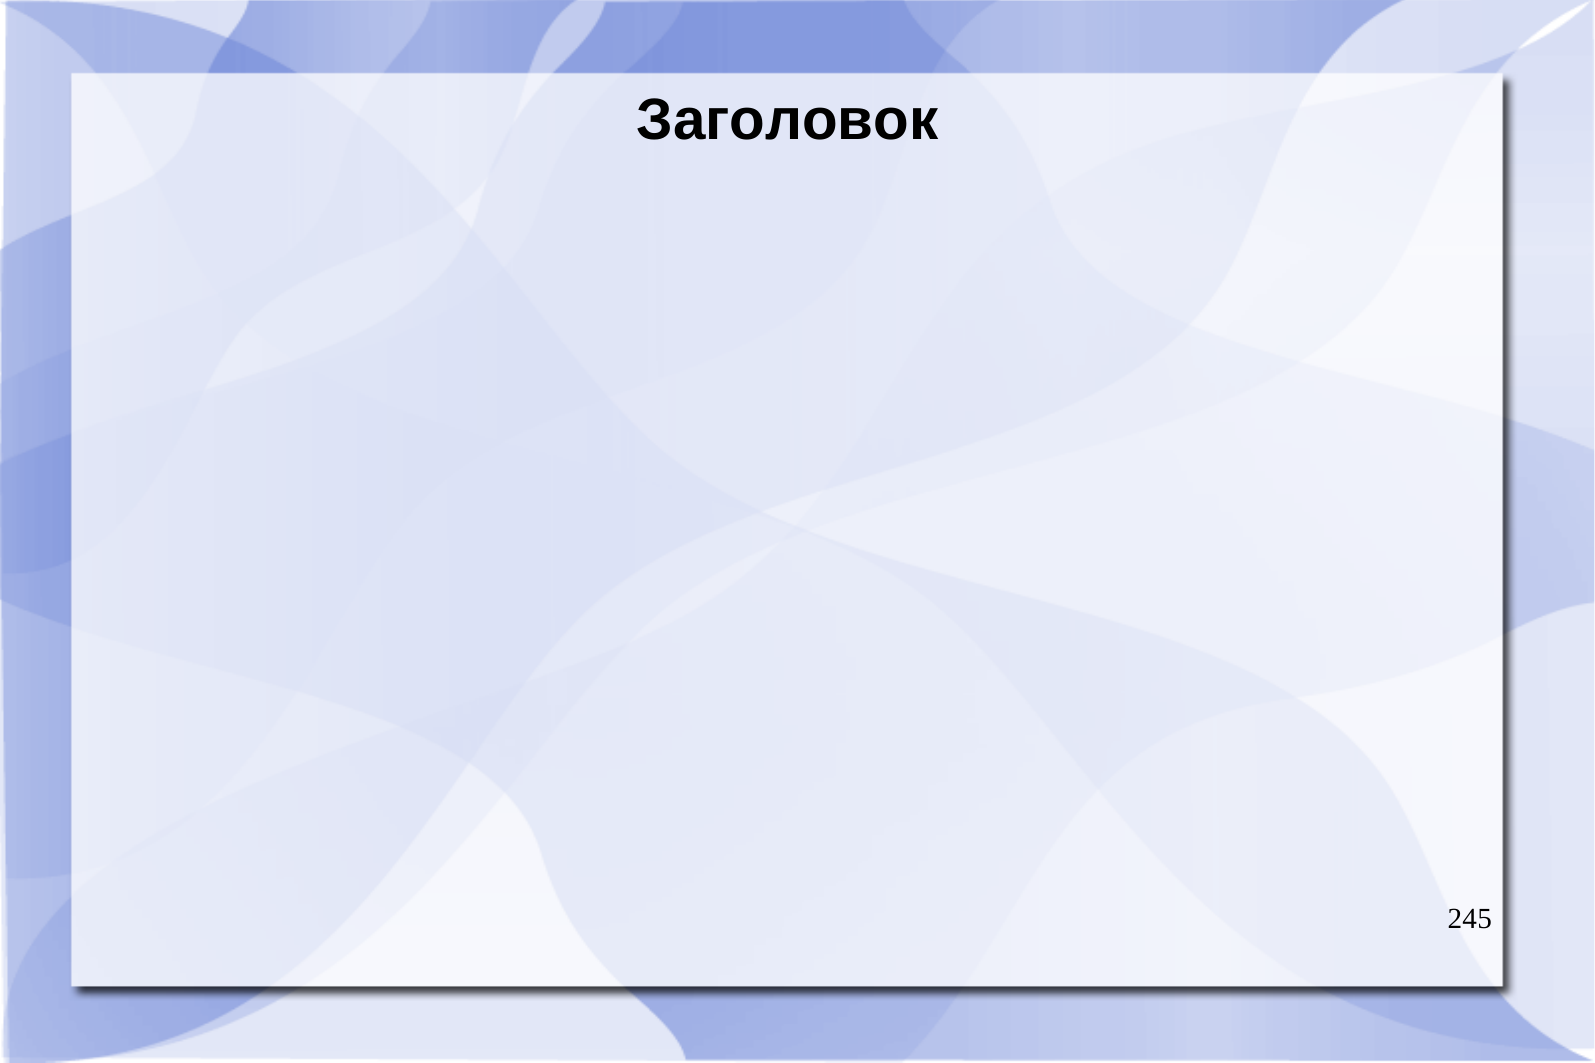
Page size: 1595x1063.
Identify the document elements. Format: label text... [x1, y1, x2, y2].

title Заголовок [75, 75, 1501, 164]
picture [0, 0, 1595, 1063]
